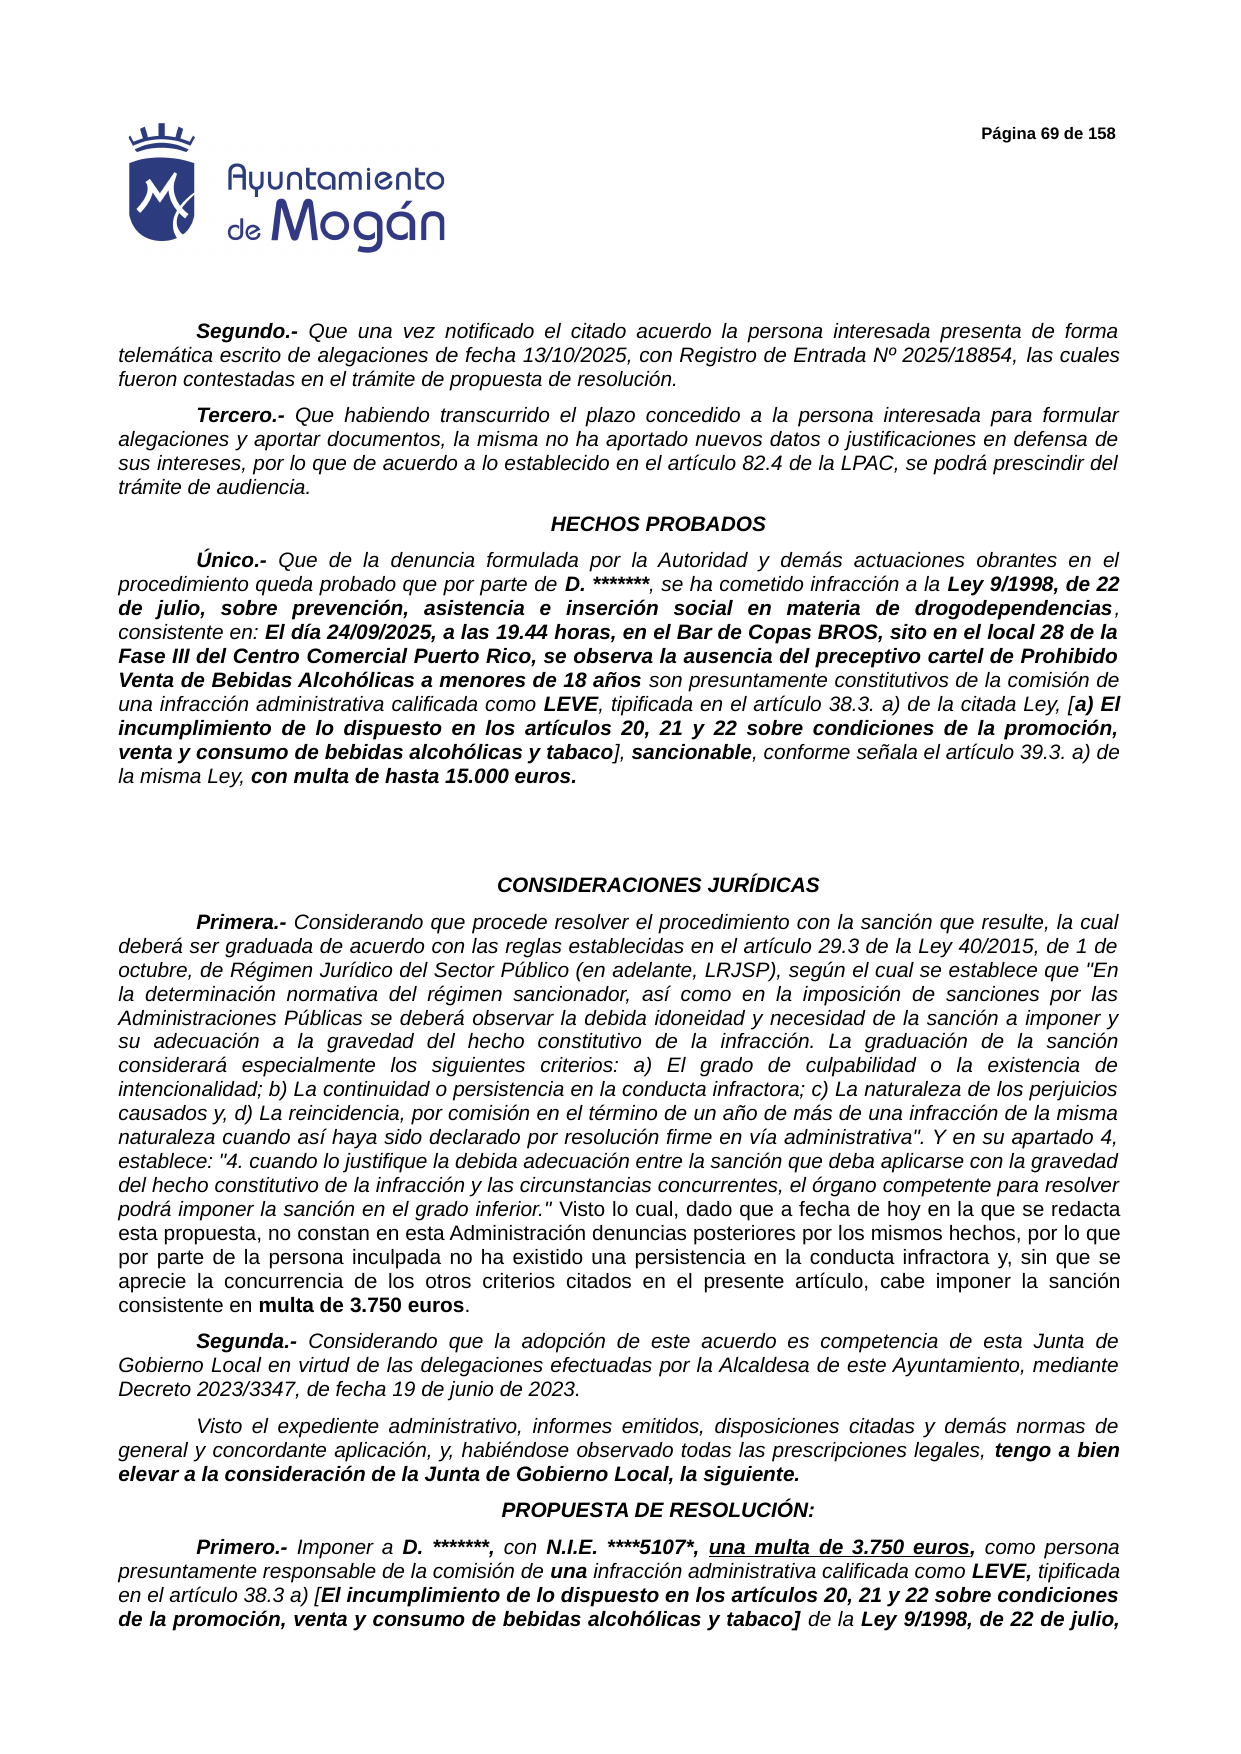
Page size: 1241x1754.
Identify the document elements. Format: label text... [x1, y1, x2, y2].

picture [128, 123, 445, 259]
text Visto el expediente administrativo, informes emitidos, disposiciones citadas y demás normas de general y concordante aplicación, y, habiéndose observado todas las prescripciones legales, tengo a bien elevar a la consideración de la Junta de Gobierno Local, la siguiente. [118, 1414, 1122, 1486]
text Primera.- Considerando que procede resolver el procedimiento con la sanción que resulte, la cual deberá ser graduada de acuerdo con las reglas establecidas en el artículo 29.3 de la Ley 40/2015, de 1 de octubre, de Régimen Jurídico del Sector Público (en adelante, LRJSP), según el cual se establece que "En la determinación normativa del régimen sancionador, así como en la imposición de sanciones por las Administraciones Públicas se deberá observar la debida idoneidad y necesidad de la sanción a imponer y su adecuación a la gravedad del hecho constitutivo de la infracción. La graduación de la sanción considerará especialmente los siguientes criterios: a) El grado de culpabilidad o la existencia de intencionalidad; b) La continuidad o persistencia en la conducta infractora; c) La naturaleza de los perjuicios causados y, d) La reincidencia, por comisión en el término de un año de más de una infracción de la misma naturaleza cuando así haya sido declarado por resolución firme en vía administrativa". Y en su apartado 4, establece: "4. cuando lo justifique la debida adecuación entre la sanción que deba aplicarse con la gravedad del hecho constitutivo de la infracción y las circunstancias concurrentes, el órgano competente para resolver podrá imponer la sanción en el grado inferior." Visto lo cual, dado que a fecha de hoy en la que se redacta esta propuesta, no constan en esta Administración denuncias posteriores por los mismos hechos, por lo que por parte de la persona inculpada no ha existido una persistencia en la conducta infractora y, sin que se aprecie la concurrencia de los otros criterios citados en el presente artículo, cabe imponer la sanción consistente en multa de 3.750 euros. [118, 909, 1122, 1317]
text Segunda.- Considerando que la adopción de este acuerdo es competencia de esta Junta de Gobierno Local en virtud de las delegaciones efectuadas por la Alcaldesa de este Ayuntamiento, mediante Decreto 2023/3347, de fecha 19 de junio de 2023. [118, 1329, 1122, 1401]
text Primero.- Imponer a D. *******, con N.I.E. ****5107*, una multa de 3.750 euros, como persona presuntamente responsable de la comisión de una infracción administrativa calificada como LEVE, tipificada en el artículo 38.3 a) [El incumplimiento de lo dispuesto en los artículos 20, 21 y 22 sobre condiciones de la promoción, venta y consumo de bebidas alcohólicas y tabaco] de la Ley 9/1998, de 22 de julio, [118, 1534, 1122, 1630]
text CONSIDERACIONES JURÍDICAS [118, 873, 1122, 897]
text Tercero.- Que habiendo transcurrido el plazo concedido a la persona interesada para formular alegaciones y aportar documentos, la misma no ha aportado nuevos datos o justificaciones en defensa de sus intereses, por lo que de acuerdo a lo establecido en el artículo 82.4 de la LPAC, se podrá prescindir del trámite de audiencia. [118, 403, 1122, 499]
text PROPUESTA DE RESOLUCIÓN: [118, 1498, 1122, 1522]
text HECHOS PROBADOS [118, 512, 1122, 536]
text Único.- Que de la denuncia formulada por la Autoridad y demás actuaciones obrantes en el procedimiento queda probado que por parte de D. *******, se ha cometido infracción a la Ley 9/1998, de 22 de julio, sobre prevención, asistencia e inserción social en materia de drogodependencias, consistente en: El día 24/09/2025, a las 19.44 horas, en el Bar de Copas BROS, sito en el local 28 de la Fase III del Centro Comercial Puerto Rico, se observa la ausencia del preceptivo cartel de Prohibido Venta de Bebidas Alcohólicas a menores de 18 años son presuntamente constitutivos de la comisión de una infracción administrativa calificada como LEVE, tipificada en el artículo 38.3. a) de la citada Ley, [a) El incumplimiento de lo dispuesto en los artículos 20, 21 y 22 sobre condiciones de la promoción, venta y consumo de bebidas alcohólicas y tabaco], sancionable, conforme señala el artículo 39.3. a) de la misma Ley, con multa de hasta 15.000 euros. [118, 548, 1122, 788]
text Segundo.- Que una vez notificado el citado acuerdo la persona interesada presenta de forma telemática escrito de alegaciones de fecha 13/10/2025, con Registro de Entrada Nº 2025/18854, las cuales fueron contestadas en el trámite de propuesta de resolución. [118, 319, 1122, 391]
